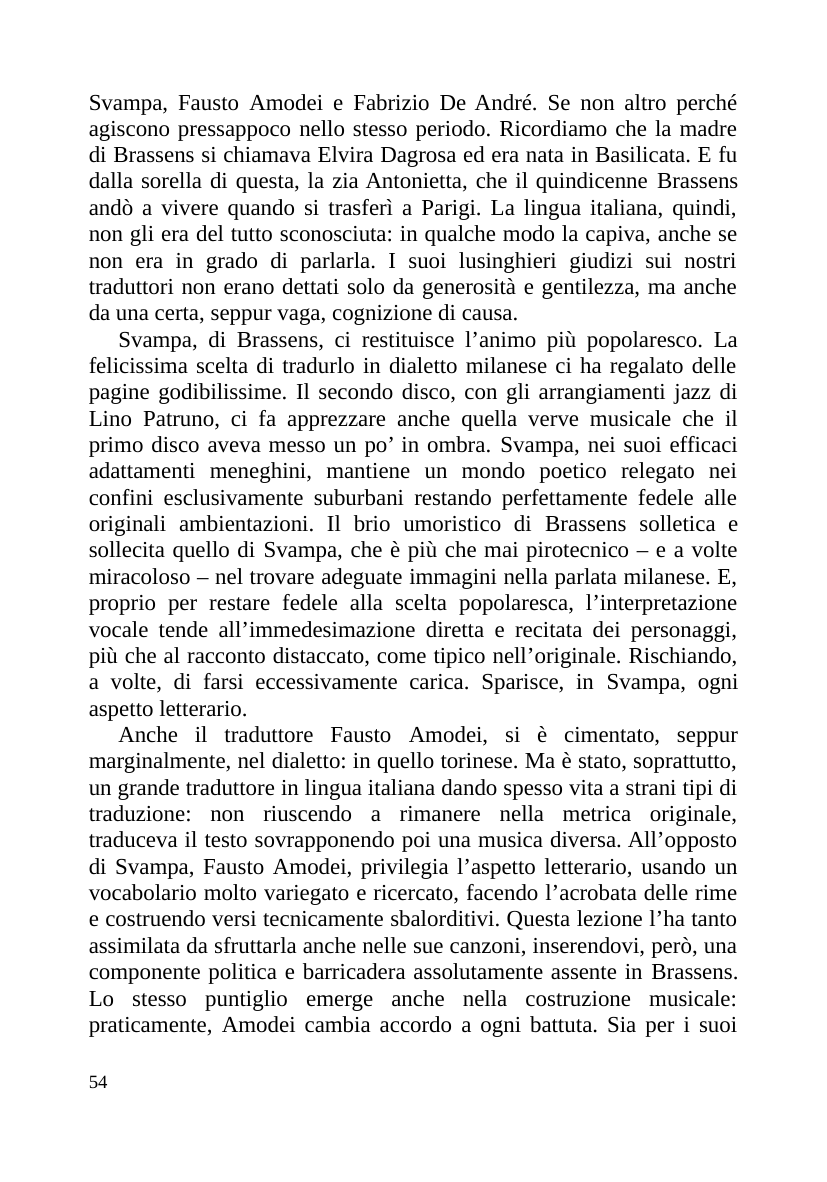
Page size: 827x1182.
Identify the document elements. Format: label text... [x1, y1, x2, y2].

text Svampa, di Brassens, ci restituisce l’animo più popolaresco. La felicissima scelta di tradurlo in dialetto milanese ci ha regalato delle pagine godibilissime. Il secondo disco, con gli arrangiamenti jazz di Lino Patruno, ci fa apprezzare anche quella verve musicale che il primo disco aveva messo un po’ in ombra. Svampa, nei suoi efficaci adattamenti meneghini, mantiene un mondo poetico relegato nei confini esclusivamente suburbani restando perfettamente fedele alle originali ambientazioni. Il brio umoristico di Brassens solletica e sollecita quello di Svampa, che è più che mai pirotecnico – e a volte miracoloso – nel trovare adeguate immagini nella parlata milanese. E, proprio per restare fedele alla scelta popolaresca, l’interpretazione vocale tende all’immedesimazione diretta e recitata dei personaggi, più che al racconto distaccato, come tipico nell’originale. Rischiando, a volte, di farsi eccessivamente carica. Sparisce, in Svampa, ogni aspetto letterario. [88, 326, 738, 721]
text Svampa, Fausto Amodei e Fabrizio De André. Se non altro perché agiscono pressappoco nello stesso periodo. Ricordiamo che la madre di Brassens si chiamava Elvira Dagrosa ed era nata in Basilicata. E fu dalla sorella di questa, la zia Antonietta, che il quindicenne Brassens andò a vivere quando si trasferì a Parigi. La lingua italiana, quindi, non gli era del tutto sconosciuta: in qualche modo la capiva, anche se non era in grado di parlarla. I suoi lusinghieri giudizi sui nostri traduttori non erano dettati solo da generosità e gentilezza, ma anche da una certa, seppur vaga, cognizione di causa. [88, 88, 738, 326]
text Anche il traduttore Fausto Amodei, si è cimentato, seppur marginalmente, nel dialetto: in quello torinese. Ma è stato, soprattutto, un grande traduttore in lingua italiana dando spesso vita a strani tipi di traduzione: non riuscendo a rimanere nella metrica originale, traduceva il testo sovrapponendo poi una musica diversa. All’opposto di Svampa, Fausto Amodei, privilegia l’aspetto letterario, usando un vocabolario molto variegato e ricercato, facendo l’acrobata delle rime e costruendo versi tecnicamente sbalorditivi. Questa lezione l’ha tanto assimilata da sfruttarla anche nelle sue canzoni, inserendovi, però, una componente politica e barricadera assolutamente assente in Brassens. Lo stesso puntiglio emerge anche nella costruzione musicale: praticamente, Amodei cambia accordo a ogni battuta. Sia per i suoi [88, 721, 738, 1037]
